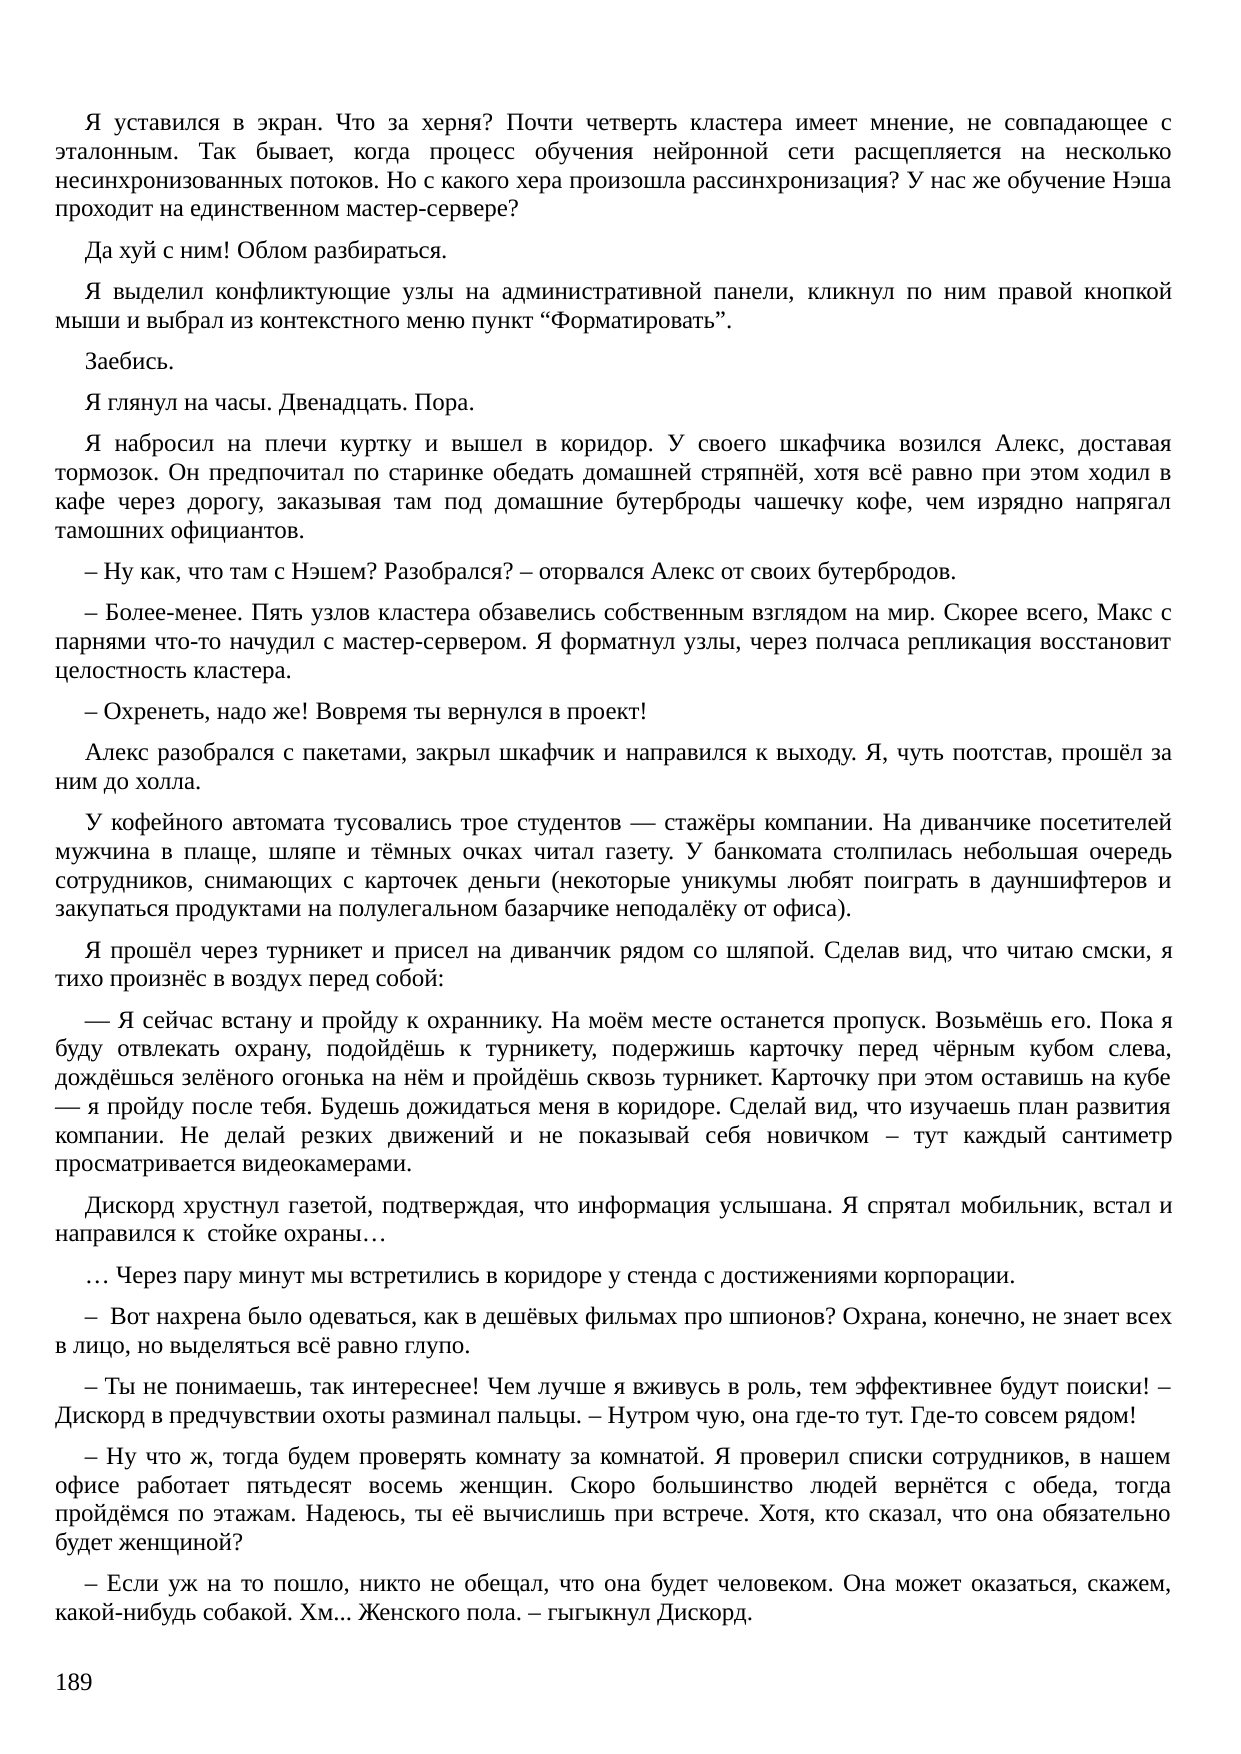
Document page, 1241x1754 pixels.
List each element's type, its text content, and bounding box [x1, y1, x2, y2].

text – Ты не понимаешь, так интереснее! Чем лучше я вживусь в роль, тем эффективнее будут поиски! –Дискорд в предчувствии охоты разминал пальцы. – Нутром чую, она где-то тут. Где-то совсем рядом! [55, 1371, 1173, 1428]
text Я прошёл через турникет и присел на диванчик рядом со шляпой. Сделав вид, что читаю смски, я тихо произнёс в воздух перед собой: [55, 935, 1173, 992]
text – Вот нахрена было одеваться, как в дешёвых фильмах про шпионов? Охрана, конечно, не знает всех в лицо, но выделяться всё равно глупо. [55, 1301, 1173, 1358]
text … Через пару минут мы встретились в коридоре у стенда с достижениями корпорации. [55, 1260, 1173, 1288]
text – Более-менее. Пять узлов кластера обзавелись собственным взглядом на мир. Скорее всего, Макс с парнями что-то начудил с мастер-сервером. Я форматнул узлы, через полчаса репликация восстановит целостность кластера. [55, 597, 1173, 683]
text – Ну что ж, тогда будем проверять комнату за комнатой. Я проверил списки сотрудников, в нашем офисе работает пятьдесят восемь женщин. Скоро большинство людей вернётся с обеда, тогда пройдёмся по этажам. Надеюсь, ты её вычислишь при встрече. Хотя, кто сказал, что она обязательно будет женщиной? [55, 1441, 1173, 1556]
text У кофейного автомата тусовались трое студентов — стажёры компании. На диванчике посетителей мужчина в плаще, шляпе и тёмных очках читал газету. У банкомата столпилась небольшая очередь сотрудников, снимающих с карточек деньги (некоторые уникумы любят поиграть в дауншифтеров и закупаться продуктами на полулегальном базарчике неподалёку от офиса). [55, 807, 1173, 922]
text – Если уж на то пошло, никто не обещал, что она будет человеком. Она может оказаться, скажем, какой-нибудь собакой. Хм... Женского пола. – гыгыкнул Дискорд. [55, 1568, 1173, 1626]
text Заебись. [55, 346, 1173, 375]
text Я уставился в экран. Что за херня? Почти четверть кластера имеет мнение, не совпадающее с эталонным. Так бывает, когда процесс обучения нейронной сети расщепляется на несколько несинхронизованных потоков. Но с какого хера произошла рассинхронизация? У нас же обучение Нэша проходит на единственном мастер-сервере? [55, 107, 1173, 222]
text – Ну как, что там с Нэшем? Разобрался? – оторвался Алекс от своих бутербродов. [55, 556, 1173, 585]
text Алекс разобрался с пакетами, закрыл шкафчик и направился к выходу. Я, чуть поотстав, прошёл за ним до холла. [55, 737, 1173, 795]
text Да хуй с ним! Облом разбираться. [55, 235, 1173, 263]
text Я глянул на часы. Двенадцать. Пора. [55, 387, 1173, 416]
text Я выделил конфликтующие узлы на административной панели, кликнул по ним правой кнопкой мыши и выбрал из контекстного меню пункт “Форматировать”. [55, 276, 1173, 333]
text Я набросил на плечи куртку и вышел в коридор. У своего шкафчика возился Алекс, доставая тормозок. Он предпочитал по старинке обедать домашней стряпнёй, хотя всё равно при этом ходил в кафе через дорогу, заказывая там под домашние бутерброды чашечку кофе, чем изрядно напрягал тамошних официантов. [55, 428, 1173, 543]
text — Я сейчас встану и пройду к охраннику. На моём месте останется пропуск. Возьмёшь его. Пока я буду отвлекать охрану, подойдёшь к турникету, подержишь карточку перед чёрным кубом слева, дождёшься зелёного огонька на нём и пройдёшь сквозь турникет. Карточку при этом оставишь на кубе — я пройду после тебя. Будешь дожидаться меня в коридоре. Сделай вид, что изучаешь план развития компании. Не делай резких движений и не показывай себя новичком – тут каждый сантиметр просматривается видеокамерами. [55, 1005, 1173, 1177]
text – Охренеть, надо же! Вовремя ты вернулся в проект! [55, 696, 1173, 725]
text Дискорд хрустнул газетой, подтверждая, что информация услышана. Я спрятал мобильник, встал и направился к стойке охраны… [55, 1190, 1173, 1247]
